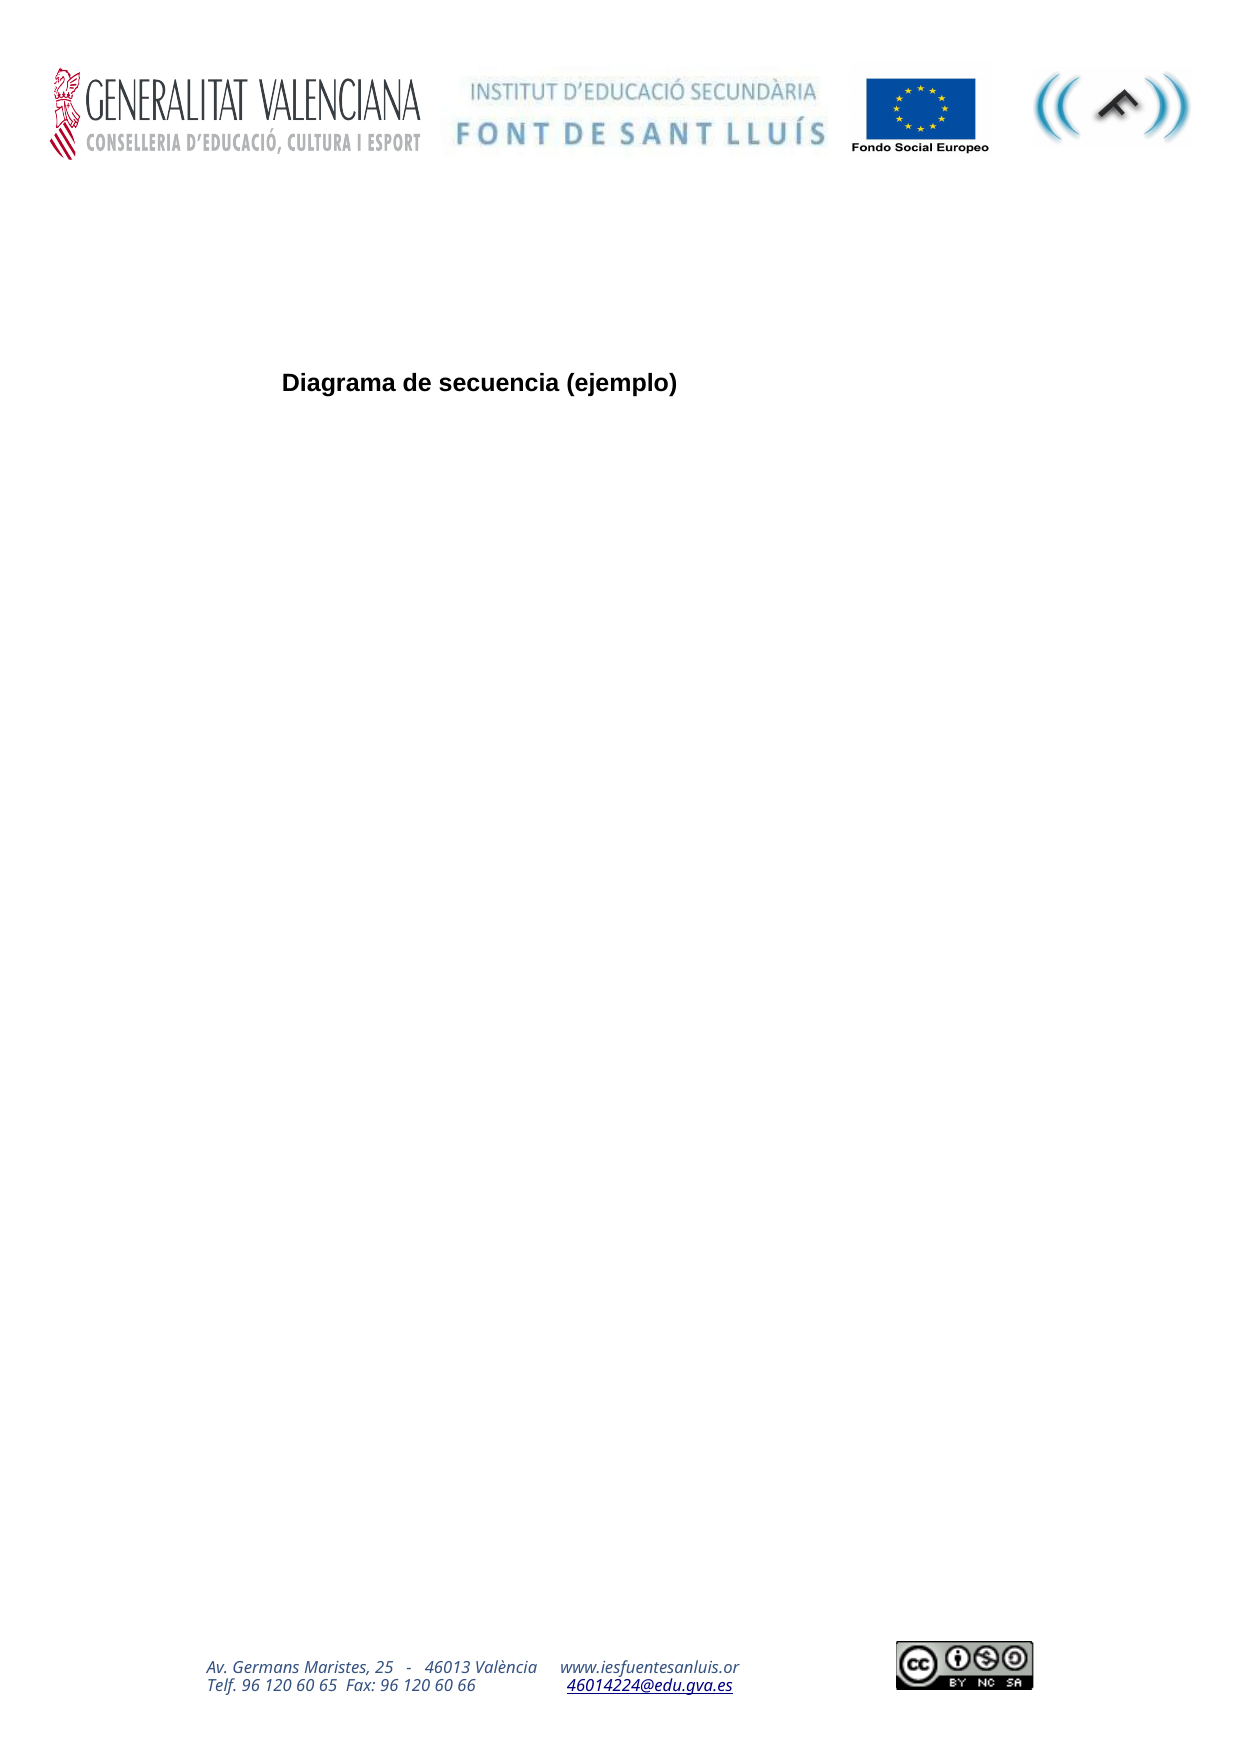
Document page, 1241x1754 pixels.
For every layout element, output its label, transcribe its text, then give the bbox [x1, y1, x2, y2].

picture [46, 66, 424, 162]
picture [896, 1641, 1034, 1690]
text Diagrama de secuencia (ejemplo) [207, 368, 1122, 397]
picture [849, 61, 993, 157]
picture [440, 66, 829, 157]
picture [1032, 67, 1194, 148]
